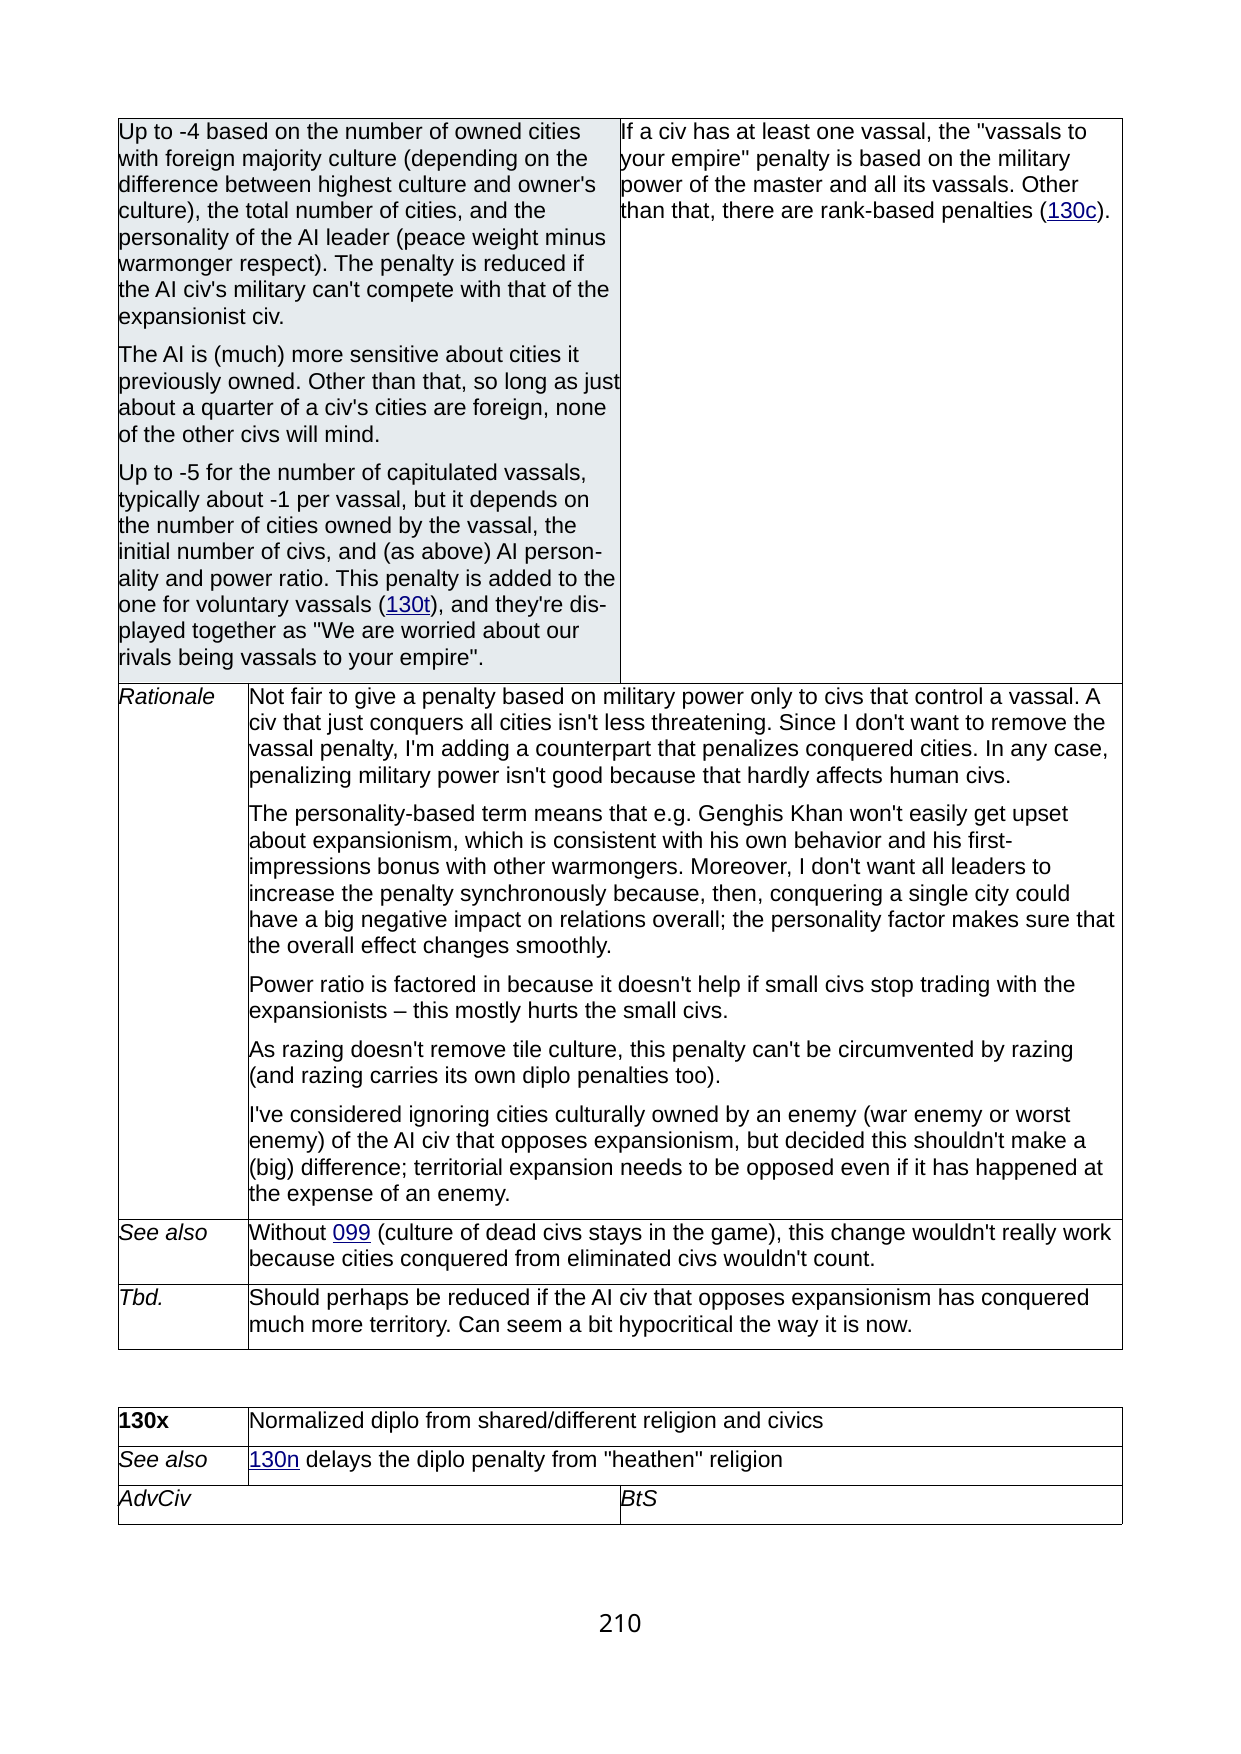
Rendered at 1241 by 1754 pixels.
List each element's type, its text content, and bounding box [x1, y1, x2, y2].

table_cell Rationale [119, 684, 248, 1219]
table_cell Up to -4 based on the number of owned cities with foreign majority culture (depending on the difference between highest culture and owner's culture), the total number of cities, and the personality of the AI leader (peace weight minus warmonger respect). The penalty is reduced if the AI civ's military can't compete with that of the expansionist civ. The AI is (much) more sensitive about cities it previously owned. Other than that, so long as just about a quarter of a civ's cities are foreign, none of the other civs will mind. Up to -5 for the number of capitulated vassals, typically about -1 per vassal, but it depends on the number of cities owned by the vassal, the initial number of civs, and (as above) AI person­ality and power ratio. This penalty is added to the one for voluntary vassals (130t), and they're dis­played together as "We are worried about our rivals being vassals to your empire". [119, 119, 620, 682]
table_cell AdvCiv [119, 1486, 620, 1523]
table_cell Tbd. [119, 1285, 248, 1349]
table_cell Should perhaps be reduced if the AI civ that opposes expansionism has conquered much more territory. Can seem a bit hypocritical the way it is now. [249, 1285, 1122, 1349]
table_cell 130n delays the diplo penalty from "heathen" religion [249, 1447, 1122, 1485]
table_cell See also [119, 1220, 248, 1284]
table_header 130x [119, 1408, 248, 1446]
table_cell BtS [621, 1486, 1122, 1523]
table_cell See also [119, 1447, 248, 1485]
table_cell Without 099 (culture of dead civs stays in the game), this change wouldn't really work because cities conquered from eliminated civs wouldn't count. [249, 1220, 1122, 1284]
table_cell If a civ has at least one vassal, the "vassals to your empire" penalty is based on the military power of the master and all its vassals. Other than that, there are rank-based penalties (130c). [621, 119, 1122, 682]
table_header Normalized diplo from shared/different religion and civics [249, 1408, 1122, 1446]
table_cell Not fair to give a penalty based on military power only to civs that control a vassal. A civ that just conquers all cities isn't less threatening. Since I don't want to remove the vassal penalty, I'm adding a counterpart that penalizes conquered cities. In any case, penalizing military power isn't good because that hardly affects human civs. The personality-based term means that e.g. Genghis Khan won't easily get upset about expansionism, which is consistent with his own behavior and his first-impressions bonus with other warmongers. Moreover, I don't want all leaders to increase the penalty synchronously because, then, conquering a single city could have a big negative impact on relations overall; the personality factor makes sure that the overall effect changes smoothly. Power ratio is factored in because it doesn't help if small civs stop trading with the expansionists – this mostly hurts the small civs. As razing doesn't remove tile culture, this penalty can't be circumvented by razing (and razing carries its own diplo penalties too). I've considered ignoring cities culturally owned by an enemy (war enemy or worst enemy) of the AI civ that opposes expansionism, but decided this shouldn't make a (big) difference; territorial expansion needs to be opposed even if it has happened at the expense of an enemy. [249, 684, 1122, 1219]
